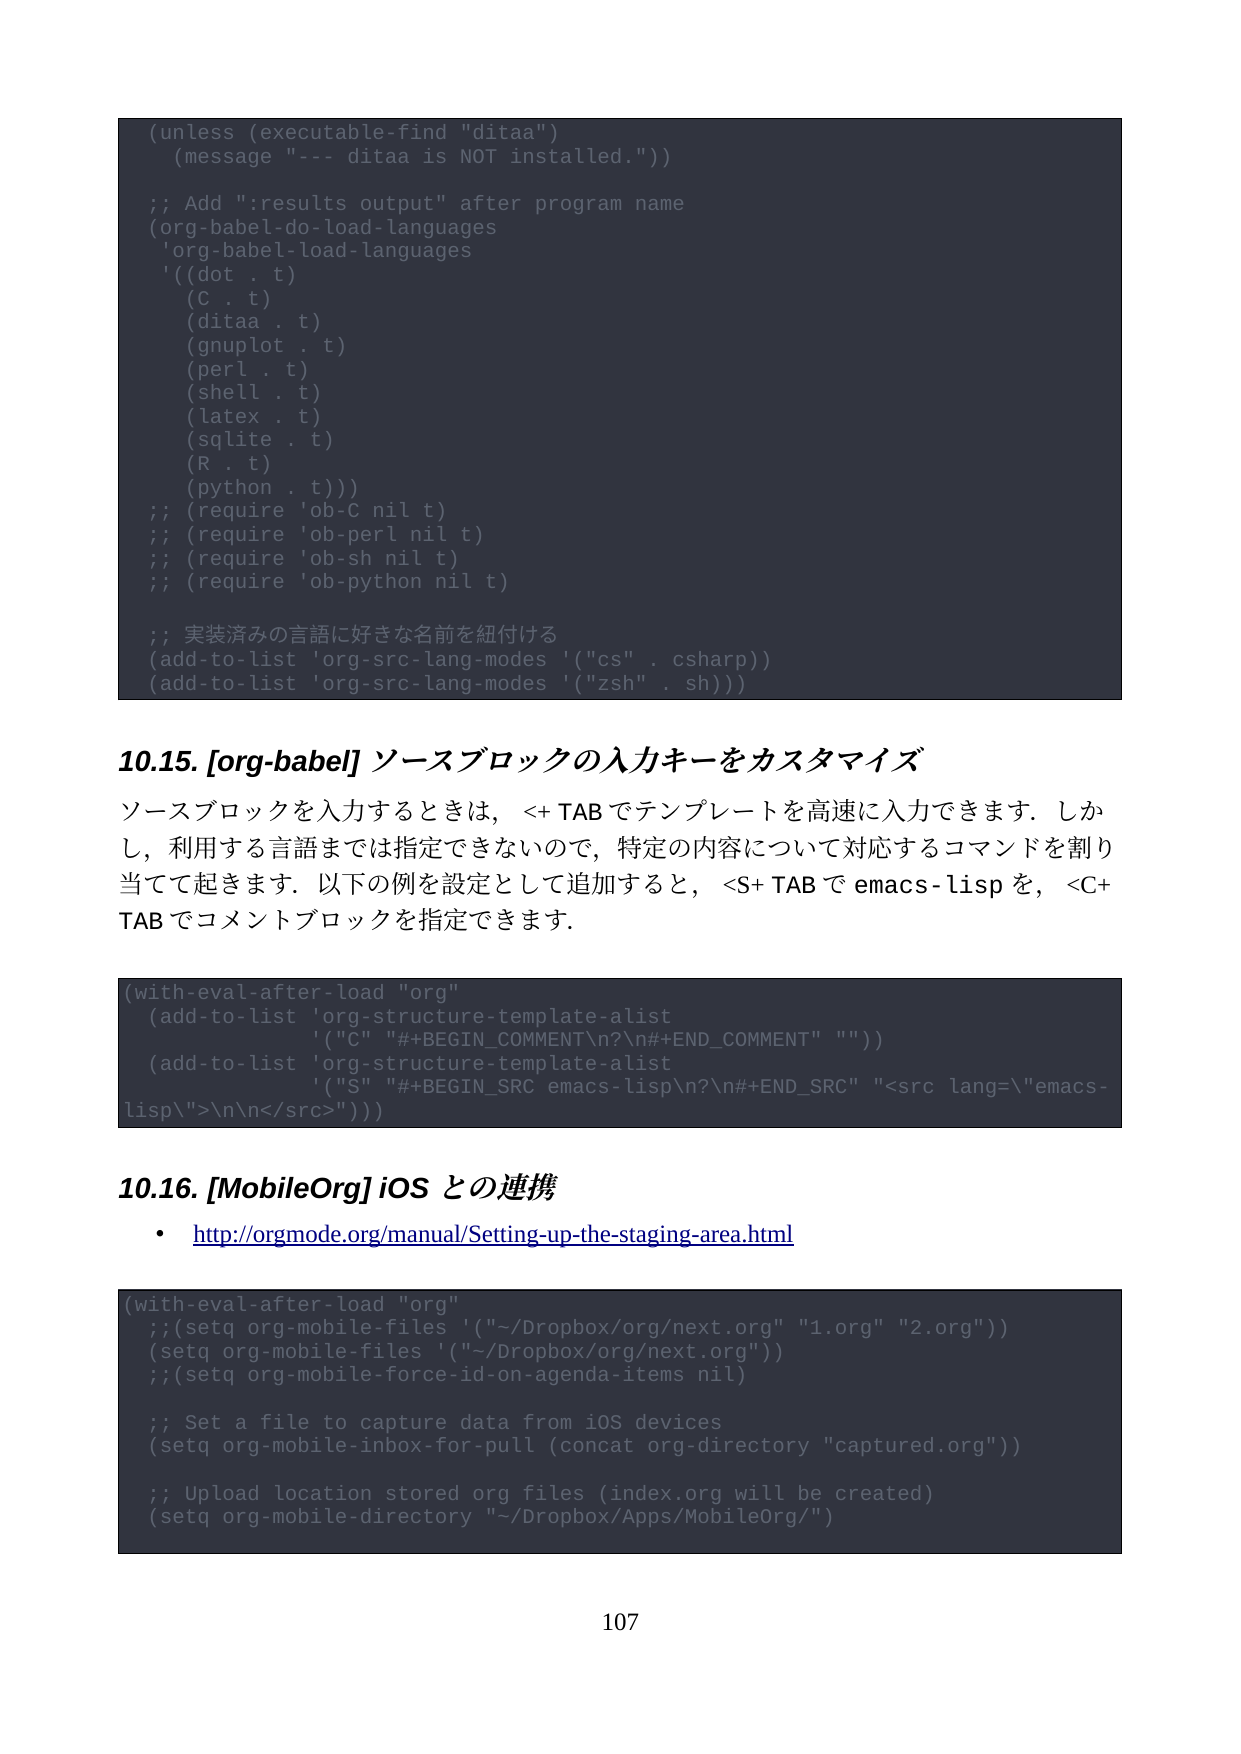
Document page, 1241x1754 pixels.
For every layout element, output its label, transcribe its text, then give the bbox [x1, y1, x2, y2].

subtitle [MobileOrg] iOS との連携 [118, 1165, 1122, 1207]
text ;; Set a file to capture data from iOS devices [119, 1408, 1121, 1431]
list http://orgmode.org/manual/Setting-up-the-staging-area.html [156, 1219, 1122, 1277]
text ソースブロックを入力するときは， <+ TAB でテンプレートを高速に入力できます．しかし，利用する言語までは指定できないので，特定の内容について対応するコマンドを割り当てて起きます．以下の例を設定として追加すると， <S+ TAB で emacs-lisp を， <C+ TAB でコメントブロックを指定できます． [118, 792, 1122, 966]
text (add-to-list 'org-src-lang-modes '("zsh" . sh))) [119, 669, 1121, 699]
text (R . t) [119, 449, 1121, 473]
text (message "--- ditaa is NOT installed.")) [119, 142, 1121, 165]
text (gnuplot . t) [119, 331, 1121, 354]
text '("C" "#+BEGIN_COMMENT\n?\n#+END_COMMENT" "")) [119, 1025, 1121, 1049]
text ;; 実装済みの言語に好きな名前を紐付ける [119, 615, 1121, 645]
text 'org-babel-load-languages [119, 236, 1121, 260]
text (sqlite . t) [119, 426, 1121, 449]
text (setq org-mobile-inbox-for-pull (concat org-directory "captured.org")) [119, 1431, 1121, 1455]
text (perl . t) [119, 354, 1121, 378]
subtitle [org-babel] ソースブロックの入力キーをカスタマイズ [118, 738, 1122, 779]
text ;; (require 'ob-sh nil t) [119, 544, 1121, 567]
text '("S" "#+BEGIN_SRC emacs-lisp\n?\n#+END_SRC" "<src lang=\"emacs-lisp\">\n\n</src>"))) [119, 1073, 1121, 1127]
text '((dot . t) [119, 260, 1121, 284]
text (unless (executable-find "ditaa") [119, 119, 1121, 142]
text ;; (require 'ob-perl nil t) [119, 520, 1121, 544]
text (org-babel-do-load-languages [119, 213, 1121, 236]
text (with-eval-after-load "org" [119, 1291, 1121, 1313]
text ;; Add ":results output" after program name [119, 189, 1121, 213]
text ;; (require 'ob-C nil t) [119, 496, 1121, 520]
text ;; (require 'ob-python nil t) [119, 567, 1121, 591]
text (with-eval-after-load "org" [119, 979, 1121, 1002]
text (setq org-mobile-directory "~/Dropbox/Apps/MobileOrg/") [119, 1502, 1121, 1526]
text (python . t))) [119, 473, 1121, 496]
text ;;(setq org-mobile-files '("~/Dropbox/org/next.org" "1.org" "2.org")) [119, 1313, 1121, 1337]
text (latex . t) [119, 402, 1121, 426]
text (setq org-mobile-files '("~/Dropbox/org/next.org")) [119, 1337, 1121, 1361]
text (add-to-list 'org-src-lang-modes '("cs" . csharp)) [119, 645, 1121, 669]
text ;;(setq org-mobile-force-id-on-agenda-items nil) [119, 1361, 1121, 1384]
text (add-to-list 'org-structure-template-alist [119, 1049, 1121, 1073]
text (C . t) [119, 284, 1121, 307]
text (shell . t) [119, 378, 1121, 402]
text (ditaa . t) [119, 307, 1121, 331]
text ;; Upload location stored org files (index.org will be created) [119, 1479, 1121, 1502]
text (add-to-list 'org-structure-template-alist [119, 1002, 1121, 1025]
